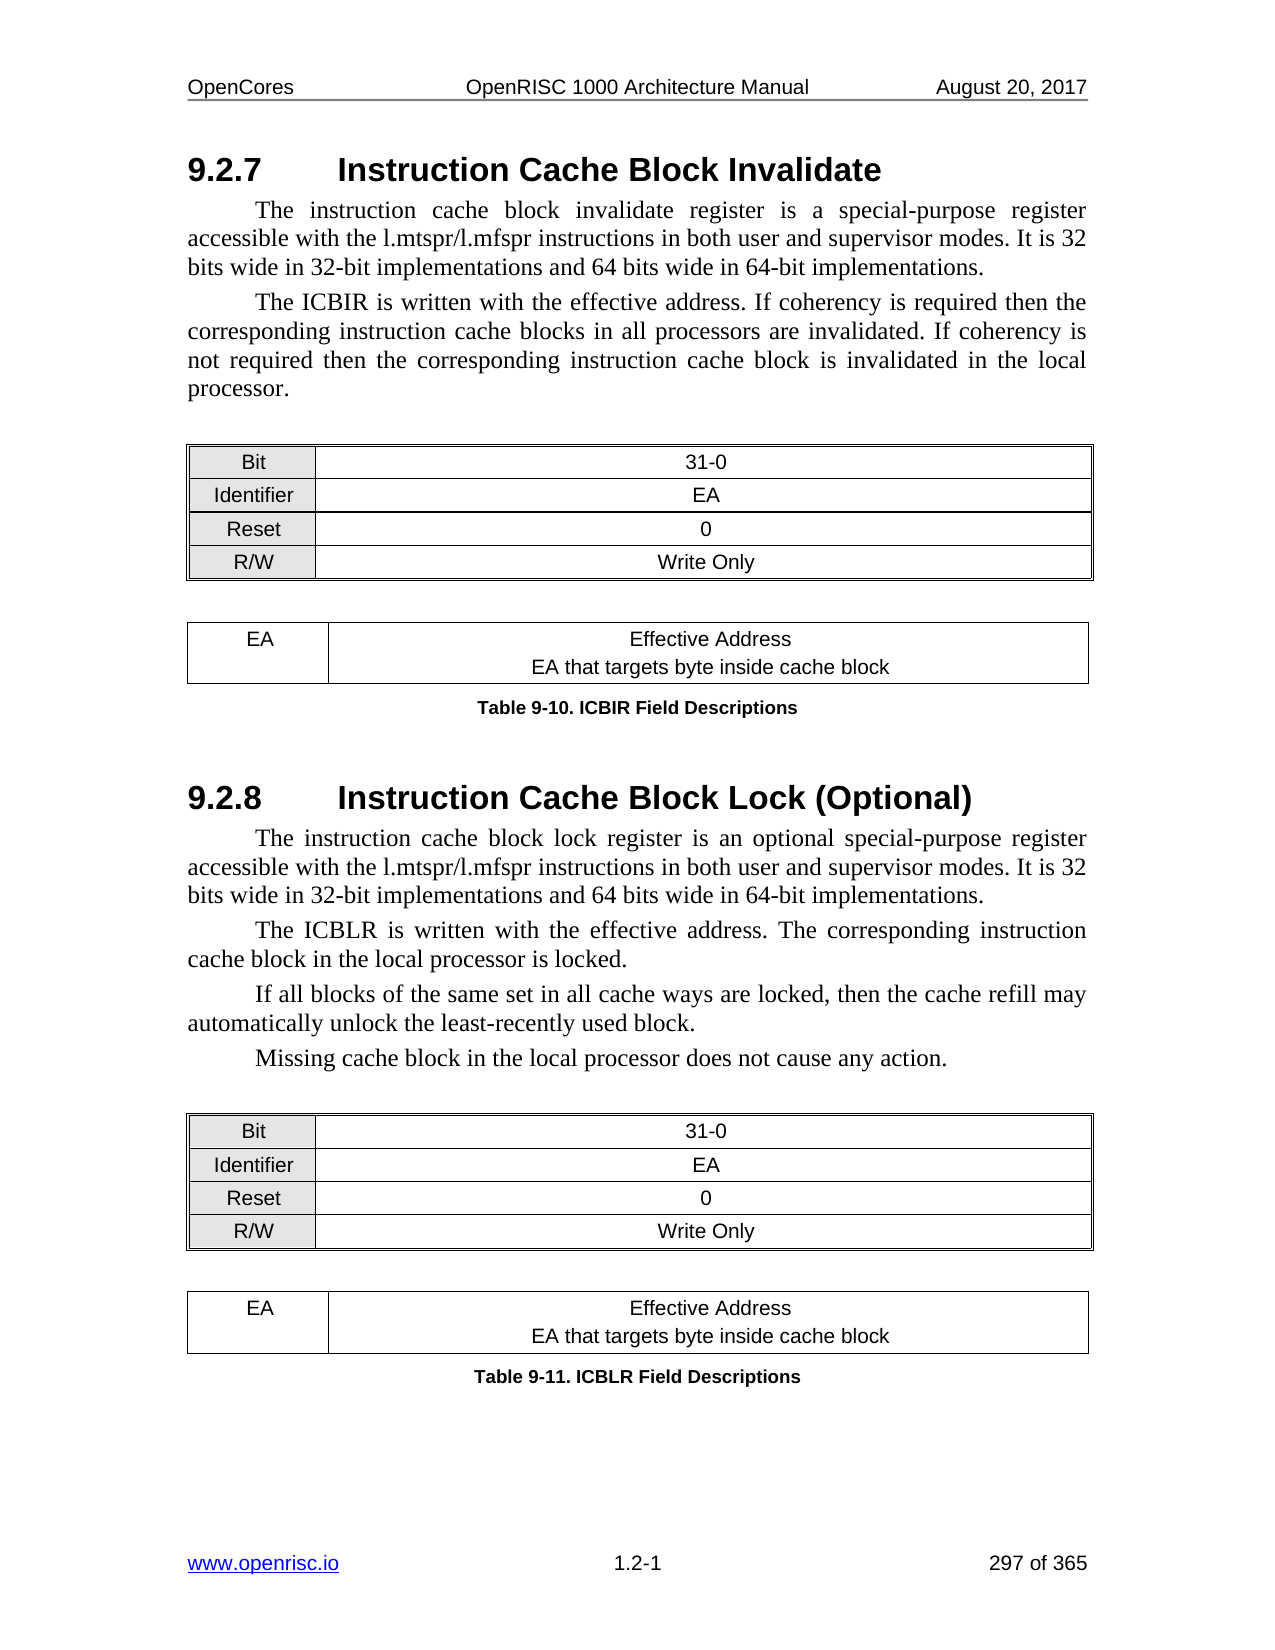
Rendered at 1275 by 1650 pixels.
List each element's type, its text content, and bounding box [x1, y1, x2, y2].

table_header 31-0 [316, 447, 1091, 478]
table_cell Identifier [190, 1149, 315, 1181]
table_cell Write Only [316, 1215, 1091, 1247]
text Table 9-11. ICBLR Field Descriptions [187, 1366, 1087, 1387]
table_header 31-0 [316, 1116, 1091, 1147]
text Table 9-10. ICBIR Field Descriptions [187, 697, 1087, 718]
table_cell 0 [316, 513, 1091, 545]
subtitle Instruction Cache Block Lock (Optional) [187, 778, 1087, 817]
table_header EA [188, 1292, 328, 1352]
table_header EA [188, 623, 328, 683]
table_cell R/W [190, 546, 315, 578]
table_cell EA [316, 479, 1091, 511]
table_cell R/W [190, 1215, 315, 1247]
table_cell 0 [316, 1182, 1091, 1214]
table_header Effective Address EA that targets byte inside cache block [329, 1292, 1088, 1352]
text Missing cache block in the local processor does not cause any action. [187, 1043, 1087, 1072]
text If all blocks of the same set in all cache ways are locked, then the cache refill may automatically unlock the least-recently used block. [187, 979, 1087, 1037]
subtitle Instruction Cache Block Invalidate [187, 150, 1087, 188]
table_cell Reset [190, 1182, 315, 1214]
text The ICBLR is written with the effective address. The corresponding instruction cache block in the local processor is locked. [187, 915, 1087, 973]
table_cell Write Only [316, 546, 1091, 578]
text The instruction cache block invalidate register is a special-purpose register accessible with the l.mtspr/l.mfspr instructions in both user and supervisor modes. It is 32 bits wide in 32-bit implementations and 64 bits wide in 64-bit implementations. [187, 195, 1087, 281]
text The ICBIR is written with the effective address. If coherency is required then the corresponding instruction cache blocks in all processors are invalidated. If coherency is not required then the corresponding instruction cache block is invalidated in the local processor. [187, 287, 1087, 402]
table_header Bit [190, 1116, 315, 1147]
table_header Effective Address EA that targets byte inside cache block [329, 623, 1088, 683]
table_cell Reset [190, 513, 315, 545]
table_cell Identifier [190, 479, 315, 511]
table_cell EA [316, 1149, 1091, 1181]
table_header Bit [190, 447, 315, 478]
text The instruction cache block lock register is an optional special-purpose register accessible with the l.mtspr/l.mfspr instructions in both user and supervisor modes. It is 32 bits wide in 32-bit implementations and 64 bits wide in 64-bit implementations. [187, 823, 1087, 909]
